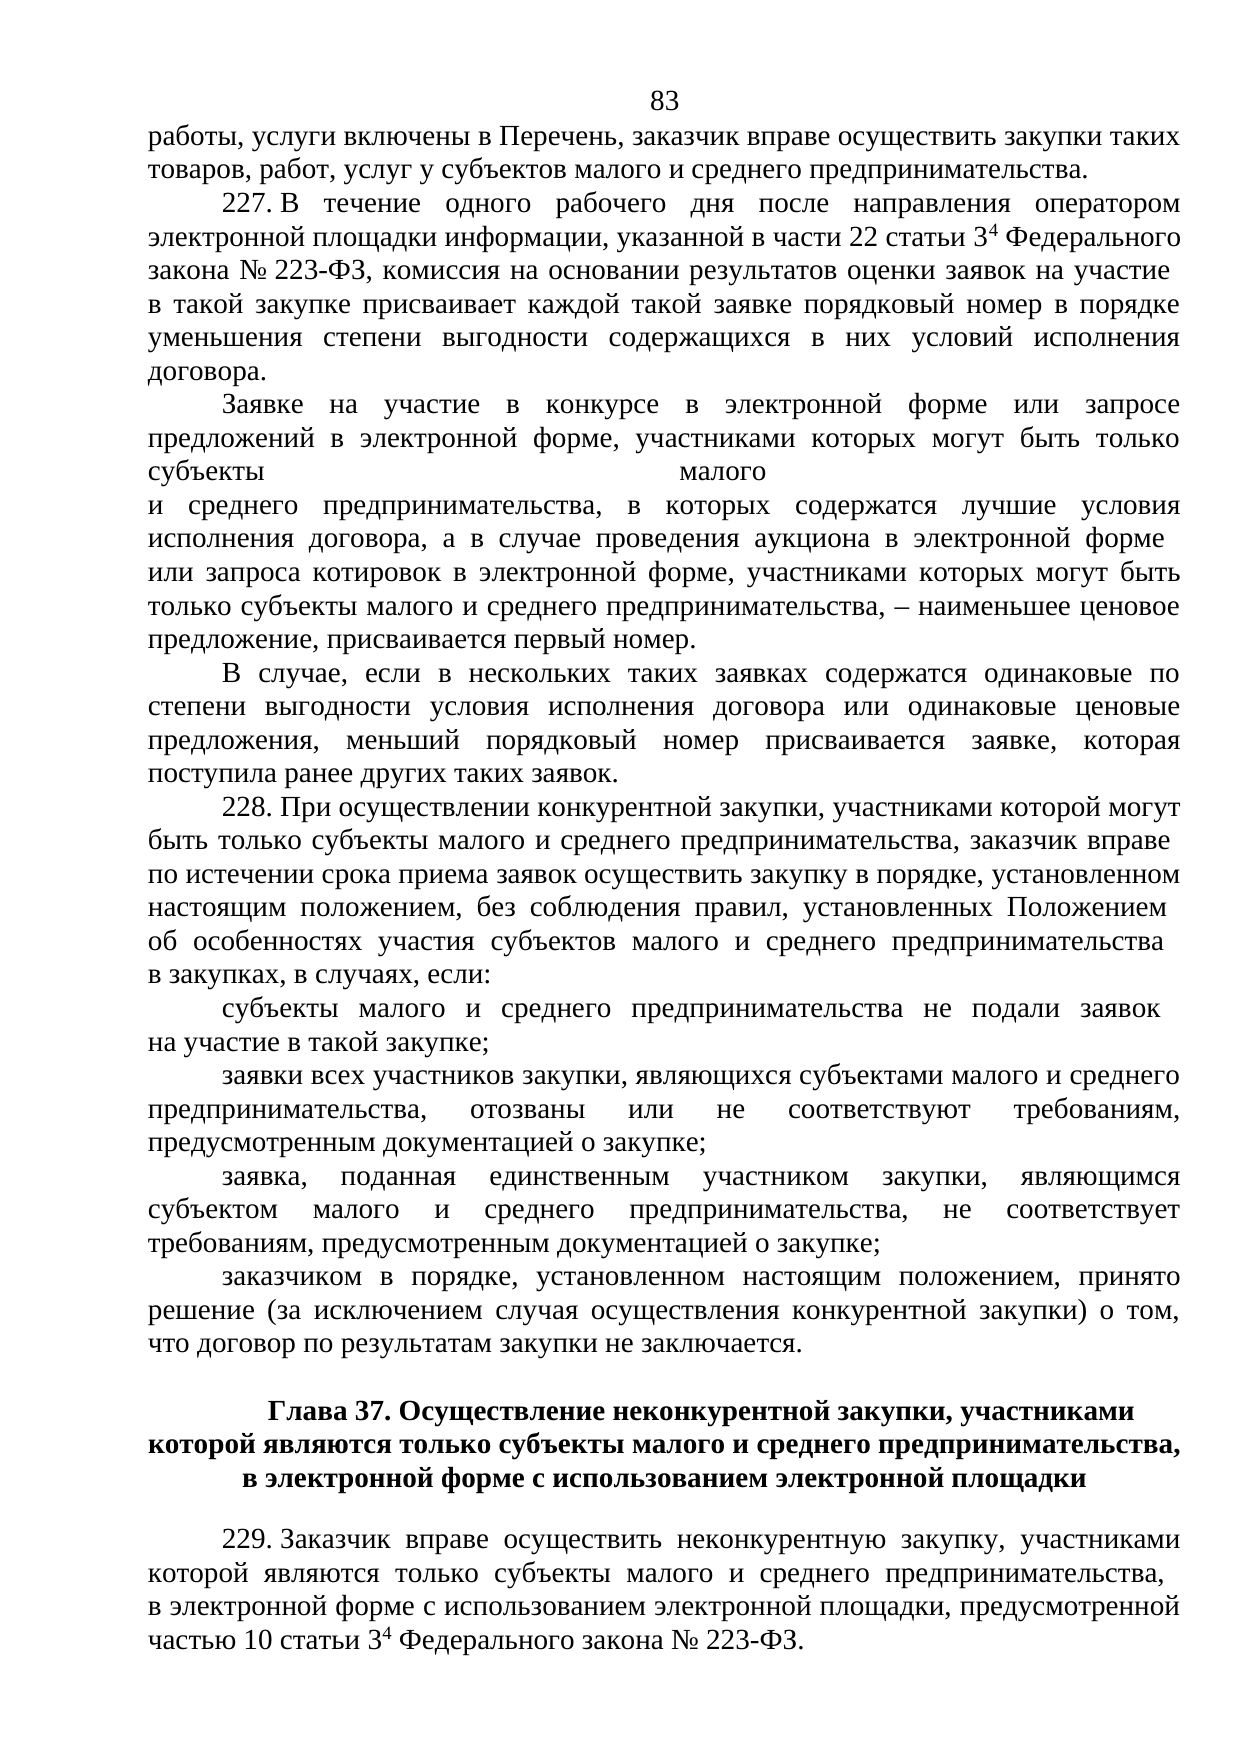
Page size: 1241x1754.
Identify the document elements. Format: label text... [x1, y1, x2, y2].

text заявка, поданная единственным участником закупки, являющимся субъектом малого и среднего предпринимательства, не соответствует требованиям, предусмотренным документацией о закупке; [148, 1158, 1181, 1258]
text Заявке на участие в конкурсе в электронной форме или запросе предложений в электронной форме, участниками которых могут быть только субъекты малого и среднего предпринимательства, в которых содержатся лучшие условия исполнения договора, а в случае проведения аукциона в электронной форме или запроса котировок в электронной форме, участниками которых могут быть только субъекты малого и среднего предпринимательства, – наименьшее ценовое предложение, присваивается первый номер. [148, 386, 1181, 655]
text 227. В течение одного рабочего дня после направления оператором электронной площадки информации, указанной в части 22 статьи 34 Федерального закона № 223-ФЗ, комиссия на основании результатов оценки заявок на участие в такой закупке присваивает каждой такой заявке порядковый номер в порядке уменьшения степени выгодности содержащихся в них условий исполнения договора. [148, 185, 1181, 386]
text работы, услуги включены в Перечень, заказчик вправе осуществить закупки таких товаров, работ, услуг у субъектов малого и среднего предпринимательства. [148, 118, 1181, 185]
text 228. При осуществлении конкурентной закупки, участниками которой могут быть только субъекты малого и среднего предпринимательства, заказчик вправе по истечении срока приема заявок осуществить закупку в порядке, установленном настоящим положением, без соблюдения правил, установленных Положением об особенностях участия субъектов малого и среднего предпринимательства в закупках, в случаях, если: [148, 789, 1181, 990]
text субъекты малого и среднего предпринимательства не подали заявок на участие в такой закупке; [148, 990, 1181, 1057]
text заявки всех участников закупки, являющихся субъектами малого и среднего предпринимательства, отозваны или не соответствуют требованиям, предусмотренным документацией о закупке; [148, 1057, 1181, 1158]
text заказчиком в порядке, установленном настоящим положением, принято решение (за исключением случая осуществления конкурентной закупки) о том, что договор по результатам закупки не заключается. [148, 1258, 1181, 1359]
text Глава 37. Осуществление неконкурентной закупки, участниками которой являются только субъекты малого и среднего предпринимательства, в электронной форме с использованием электронной площадки [148, 1393, 1181, 1493]
text 229. Заказчик вправе осуществить неконкурентную закупку, участниками которой являются только субъекты малого и среднего предпринимательства, в электронной форме с использованием электронной площадки, предусмотренной частью 10 статьи 34 Федерального закона № 223-ФЗ. [148, 1521, 1181, 1656]
text В случае, если в нескольких таких заявках содержатся одинаковые по степени выгодности условия исполнения договора или одинаковые ценовые предложения, меньший порядковый номер присваивается заявке, которая поступила ранее других таких заявок. [148, 655, 1181, 789]
